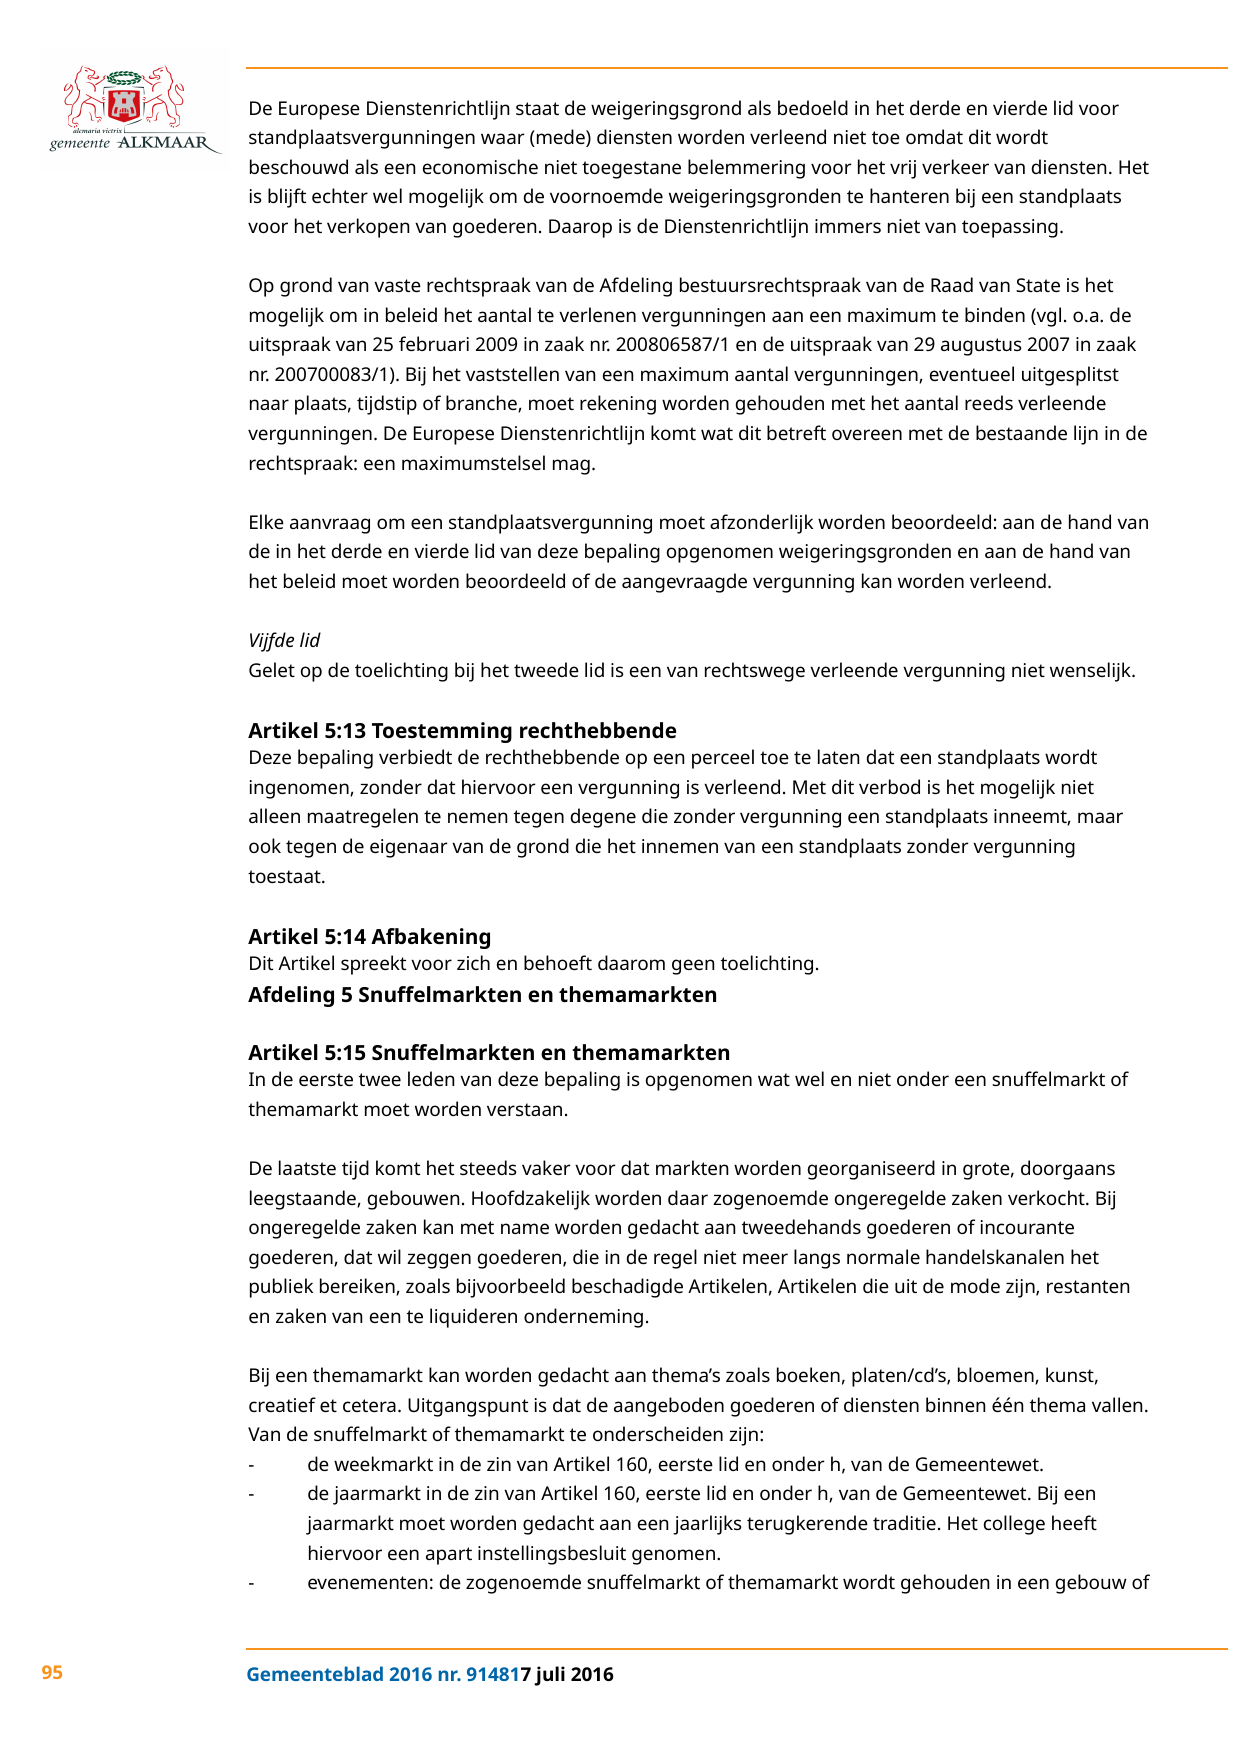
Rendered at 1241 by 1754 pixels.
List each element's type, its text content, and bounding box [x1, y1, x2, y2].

text Van de snuffelmarkt of themamarkt te onderscheiden zijn: [248, 1421, 1152, 1447]
text De laatste tijd komt het steeds vaker voor dat markten worden georganiseerd in grote, doorgaans leegstaande, gebouwen. Hoofdzakelijk worden daar zogenoemde ongeregelde zaken verkocht. Bij ongeregelde zaken kan met name worden gedacht aan tweedehands goederen of incourante goederen, dat wil zeggen goederen, die in de regel niet meer langs normale handelskanalen het publiek bereiken, zoals bijvoorbeeld beschadigde Artikelen, Artikelen die uit de mode zijn, restanten en zaken van een te liquideren onderneming. [248, 1155, 1152, 1329]
list evenementen: de zogenoemde snuffelmarkt of themamarkt wordt gehouden in een gebouw of [248, 1569, 1152, 1595]
text In de eerste twee leden van deze bepaling is opgenomen wat wel en niet onder een snuffelmarkt of themamarkt moet worden verstaan. [248, 1066, 1152, 1122]
picture [41, 47, 231, 172]
text Deze bepaling verbiedt de rechthebbende op een perceel toe te laten dat een standplaats wordt ingenomen, zonder dat hiervoor een vergunning is verleend. Met dit verbod is het mogelijk niet alleen maatregelen te nemen tegen degene die zonder vergunning een standplaats inneemt, maar ook tegen de eigenaar van de grond die het innemen van een standplaats zonder vergunning toestaat. [248, 744, 1152, 888]
text De Europese Dienstenrichtlijn staat de weigeringsgrond als bedoeld in het derde en vierde lid voor standplaatsvergunningen waar (mede) diensten worden verleend niet toe omdat dit wordt beschouwd als een economische niet toegestane belemmering voor het vrij verkeer van diensten. Het is blijft echter wel mogelijk om de voornoemde weigeringsgronden te hanteren bij een standplaats voor het verkopen van goederen. Daarop is de Dienstenrichtlijn immers niet van toepassing. [248, 95, 1152, 239]
text Artikel 5:14 Afbakening [248, 922, 1152, 950]
text Afdeling 5 Snuffelmarkten en themamarkten [248, 980, 1152, 1008]
text Dit Artikel spreekt voor zich en behoeft daarom geen toelichting. [248, 950, 1152, 976]
text Artikel 5:15 Snuffelmarkten en themamarkten [248, 1038, 1152, 1066]
text Bij een themamarkt kan worden gedacht aan thema’s zoals boeken, platen/cd’s, bloemen, kunst, creatief et cetera. Uitgangspunt is dat de aangeboden goederen of diensten binnen één thema vallen. [248, 1362, 1152, 1418]
text Gelet op de toelichting bij het tweede lid is een van rechtswege verleende vergunning niet wenselijk. [248, 657, 1152, 683]
text Elke aanvraag om een standplaatsvergunning moet afzonderlijk worden beoordeeld: aan de hand van de in het derde en vierde lid van deze bepaling opgenomen weigeringsgronden en aan de hand van het beleid moet worden beoordeeld of de aangevraagde vergunning kan worden verleend. [248, 509, 1152, 594]
text Op grond van vaste rechtspraak van de Afdeling bestuursrechtspraak van de Raad van State is het mogelijk om in beleid het aantal te verlenen vergunningen aan een maximum te binden (vgl. o.a. de uitspraak van 25 februari 2009 in zaak nr. 200806587/1 en de uitspraak van 29 augustus 2007 in zaak nr. 200700083/1). Bij het vaststellen van een maximum aantal vergunningen, eventueel uitgesplitst naar plaats, tijdstip of branche, moet rekening worden gehouden met het aantal reeds verleende vergunningen. De Europese Dienstenrichtlijn komt wat dit betreft overeen met de bestaande lijn in de rechtspraak: een maximumstelsel mag. [248, 272, 1152, 476]
list de jaarmarkt in de zin van Artikel 160, eerste lid en onder h, van de Gemeentewet. Bij een jaarmarkt moet worden gedacht aan een jaarlijks terugkerende traditie. Het college heeft hiervoor een apart instellingsbesluit genomen. [248, 1481, 1152, 1566]
text Vijfde lid [248, 627, 1152, 653]
list de weekmarkt in de zin van Artikel 160, eerste lid en onder h, van de Gemeentewet. [248, 1451, 1152, 1477]
text Artikel 5:13 Toestemming rechthebbende [248, 716, 1152, 744]
